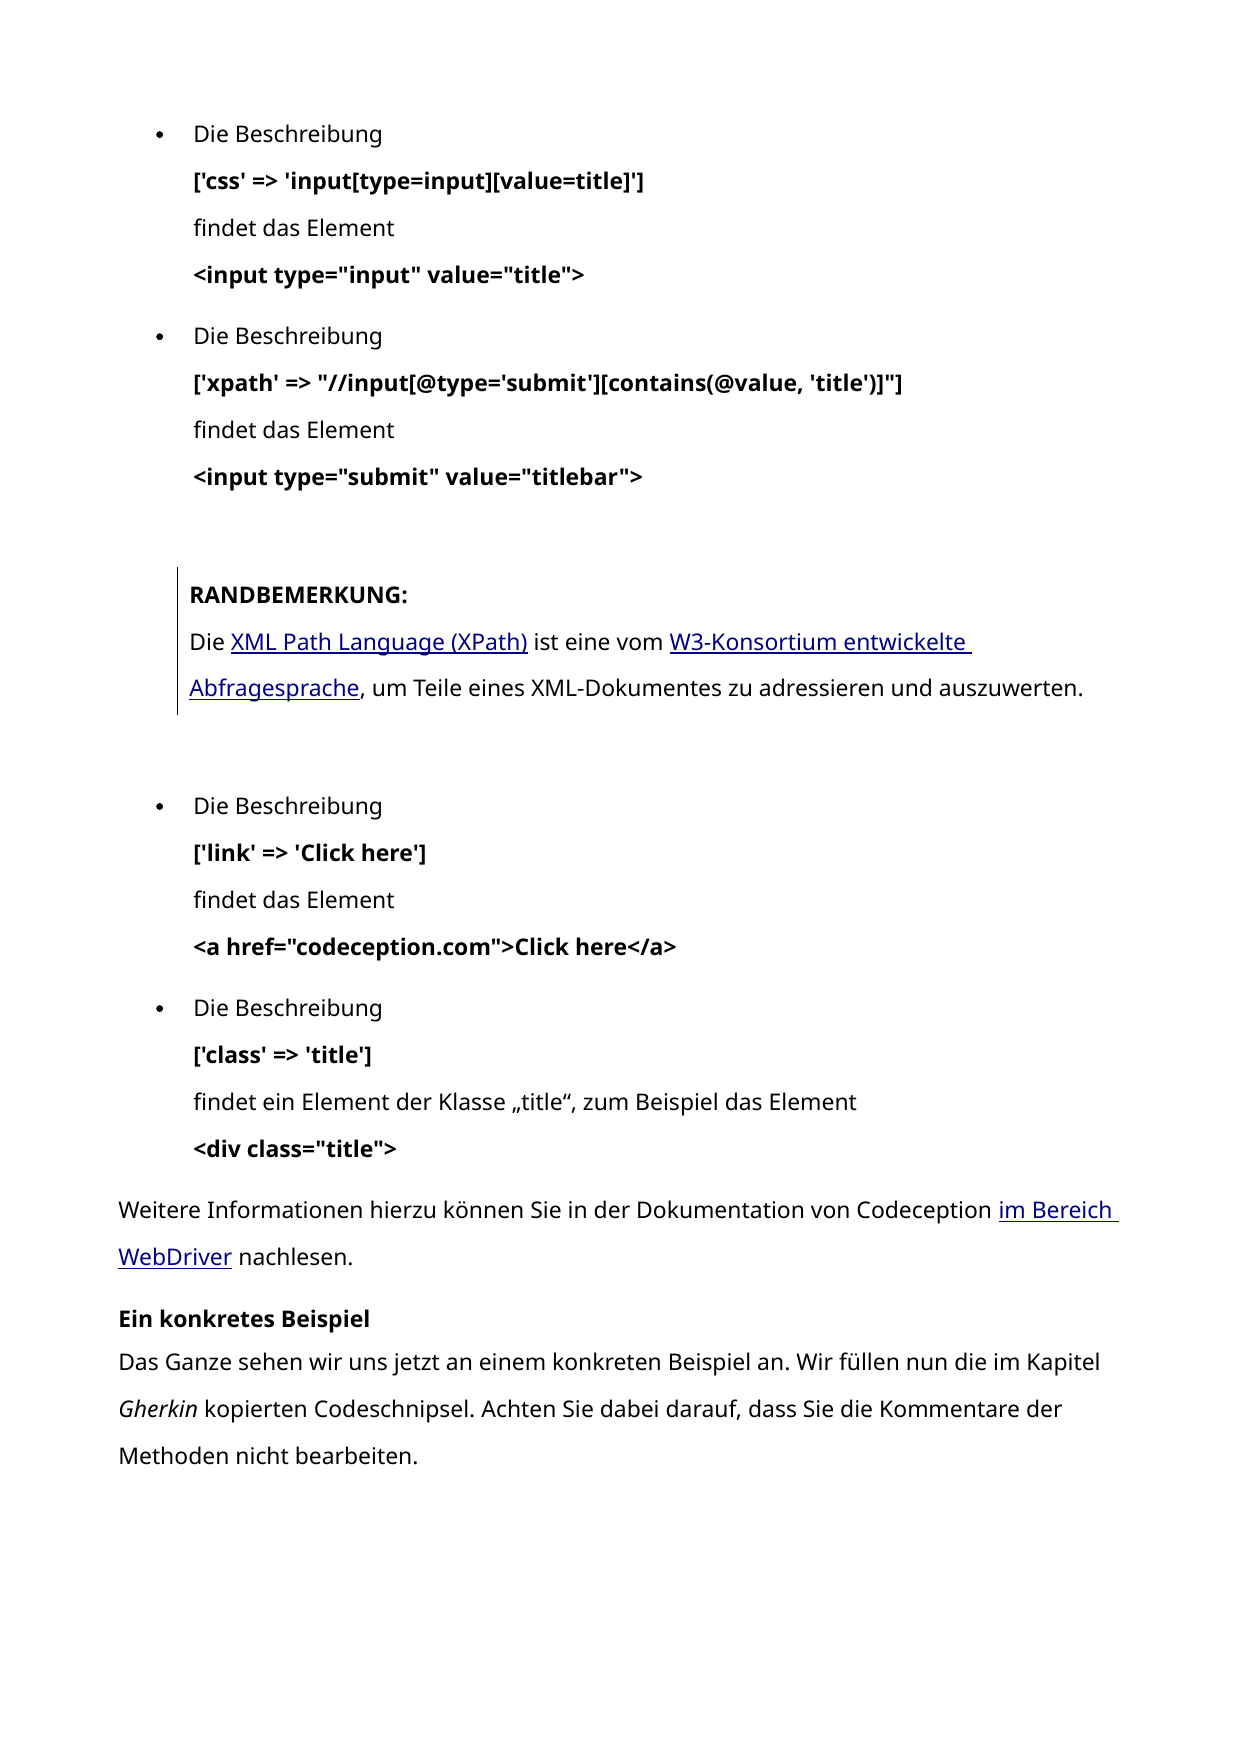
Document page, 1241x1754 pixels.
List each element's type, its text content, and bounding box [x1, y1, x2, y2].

list Die Beschreibung ['css' => 'input[type=input][value=title]'] findet das Element <input type="input" value="title"> [156, 118, 1122, 290]
subtitle Ein konkretes Beispiel [118, 1302, 1122, 1334]
list Die Beschreibung ['link' => 'Click here'] findet das Element <a href="codeception.com">Click here</a> [156, 790, 1122, 962]
text Das Ganze sehen wir uns jetzt an einem konkreten Beispiel an. Wir füllen nun die im Kapitel Gherkin kopierten Codeschnipsel. Achten Sie dabei darauf, dass Sie die Kommentare der Methoden nicht bearbeiten. [118, 1346, 1122, 1471]
list Die Beschreibung ['xpath' => "//input[@type='submit'][contains(@value, 'title')]"] findet das Element <input type="submit" value="titlebar"> [156, 320, 1122, 492]
list Die Beschreibung ['class' => 'title'] findet ein Element der Klasse „title“, zum Beispiel das Element <div class="title"> [156, 992, 1122, 1164]
text Weitere Informationen hierzu können Sie in der Dokumentation von Codeception im Bereich WebDriver nachlesen. [118, 1194, 1122, 1272]
text RANDBEMERKUNG: Die XML Path Language (XPath) ist eine vom W3-Konsortium entwickelte Abfragesprache, um Teile eines XML-Dokumentes zu adressieren und auszuwerten. [178, 567, 1122, 715]
